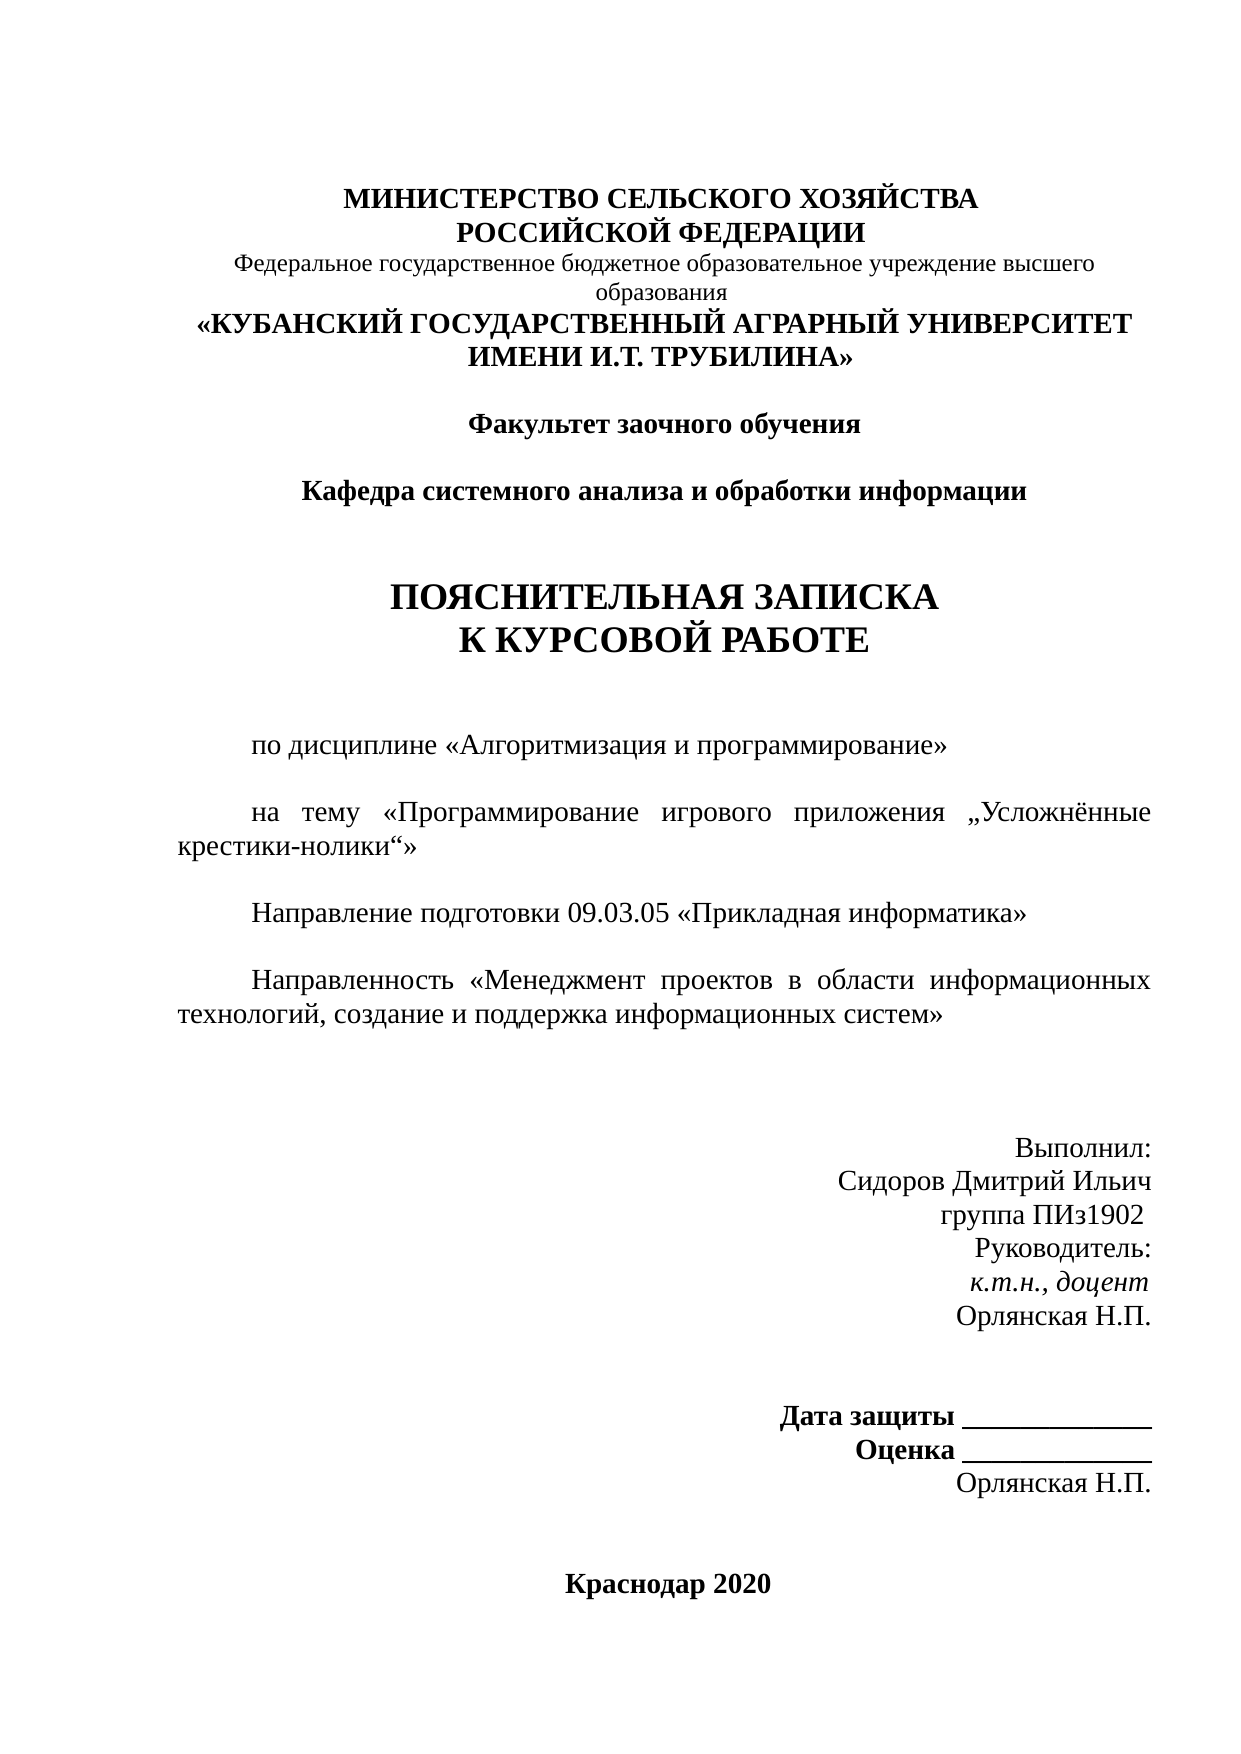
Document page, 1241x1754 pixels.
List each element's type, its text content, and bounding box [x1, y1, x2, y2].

text Руководитель: [177, 1231, 1152, 1264]
text Направленность «Менеджмент проектов в области информационных технологий, создание и поддержка информационных систем» [177, 962, 1152, 1029]
text Федеральное государственное бюджетное образовательное учреждение высшего образования [177, 248, 1152, 306]
text Факультет заочного обучения [177, 406, 1152, 440]
text к.т.н., доцент [177, 1264, 1152, 1298]
text Дата защиты _____________ [177, 1398, 1152, 1432]
text МИНИСТЕРСТВО СЕЛЬСКОГО ХОЗЯЙСТВА [177, 181, 1152, 215]
text Выполнил: [177, 1130, 1152, 1163]
text Орлянская Н.П. [177, 1465, 1152, 1499]
text РОССИЙСКОЙ ФЕДЕРАЦИИ [177, 215, 1152, 248]
text Кафедра системного анализа и обработки информации [177, 473, 1152, 507]
text Орлянская Н.П. [177, 1298, 1152, 1331]
text по дисциплине «Алгоритмизация и программирование» [177, 727, 1152, 761]
text Сидоров Дмитрий Ильич [177, 1163, 1152, 1197]
text «КУБАНСКИЙ ГОСУДАРСТВЕННЫЙ АГРАРНЫЙ УНИВЕРСИТЕТ [177, 306, 1152, 339]
text Краснодар 2020 [177, 1566, 1152, 1599]
text ИМЕНИ И.Т. ТРУБИЛИНА» [177, 339, 1152, 373]
text на тему «Программирование игрового приложения „Усложнённые крестики-нолики“» [177, 794, 1152, 862]
text Оценка _____________ [177, 1432, 1152, 1465]
text ПОЯСНИТЕЛЬНАЯ ЗАПИСКА [177, 574, 1152, 617]
text К КУРСОВОЙ РАБОТЕ [177, 617, 1152, 660]
text Направление подготовки 09.03.05 «Прикладная информатика» [177, 895, 1152, 929]
text группа ПИз1902 [177, 1197, 1152, 1231]
